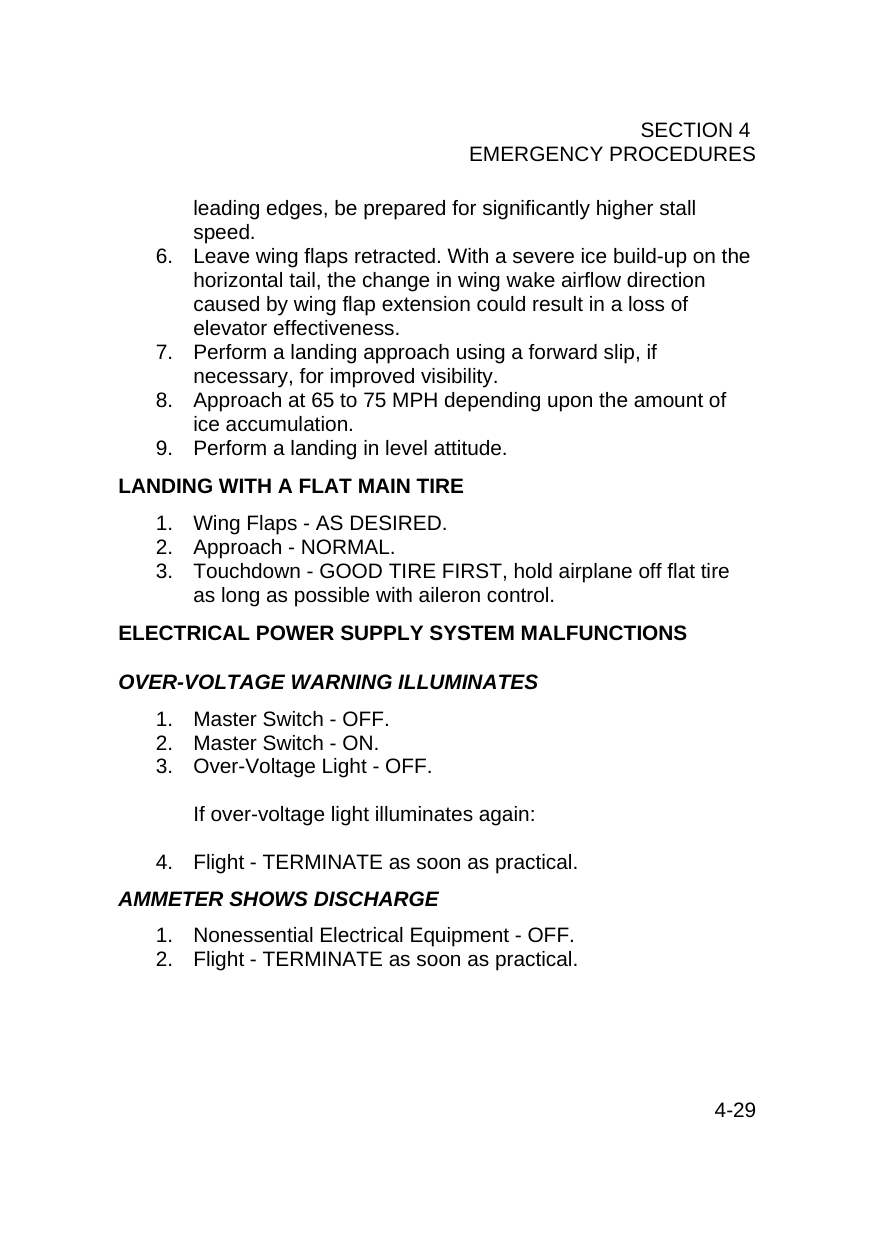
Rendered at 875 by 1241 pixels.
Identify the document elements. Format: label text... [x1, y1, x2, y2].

subtitle OVER-VOLTAGE WARNING ILLUMINATES [118, 670, 756, 694]
list Approach at 65 to 75 MPH depending upon the amount of ice accumulation. [156, 388, 756, 436]
list leading edges, be prepared for significantly higher stall speed. [156, 196, 756, 244]
subtitle ELECTRICAL POWER SUPPLY SYSTEM MALFUNCTIONS [118, 621, 756, 645]
list Flight - TERMINATE as soon as practical. [156, 947, 756, 971]
list Wing Flaps - AS DESIRED. [156, 511, 756, 534]
list Touchdown - GOOD TIRE FIRST, hold airplane off flat tire as long as possible with aileron control. [156, 558, 756, 606]
list Master Switch - ON. [156, 730, 756, 754]
subtitle AMMETER SHOWS DISCHARGE [118, 887, 756, 911]
list Nonessential Electrical Equipment - OFF. [156, 923, 756, 947]
list Perform a landing in level attitude. [156, 436, 756, 459]
list Leave wing flaps retracted. With a severe ice build-up on the horizontal tail, the change in wing wake airflow direction caused by wing flap extension could result in a loss of elevator effectiveness. [156, 244, 756, 340]
list If over-voltage light illuminates again: [156, 802, 756, 826]
list Over-Voltage Light - OFF. [156, 754, 756, 778]
list Approach - NORMAL. [156, 534, 756, 558]
list Flight - TERMINATE as soon as practical. [156, 850, 756, 874]
list Perform a landing approach using a forward slip, if necessary, for improved visibility. [156, 340, 756, 388]
subtitle LANDING WITH A FLAT MAIN TIRE [118, 474, 756, 498]
list Master Switch - OFF. [156, 706, 756, 730]
